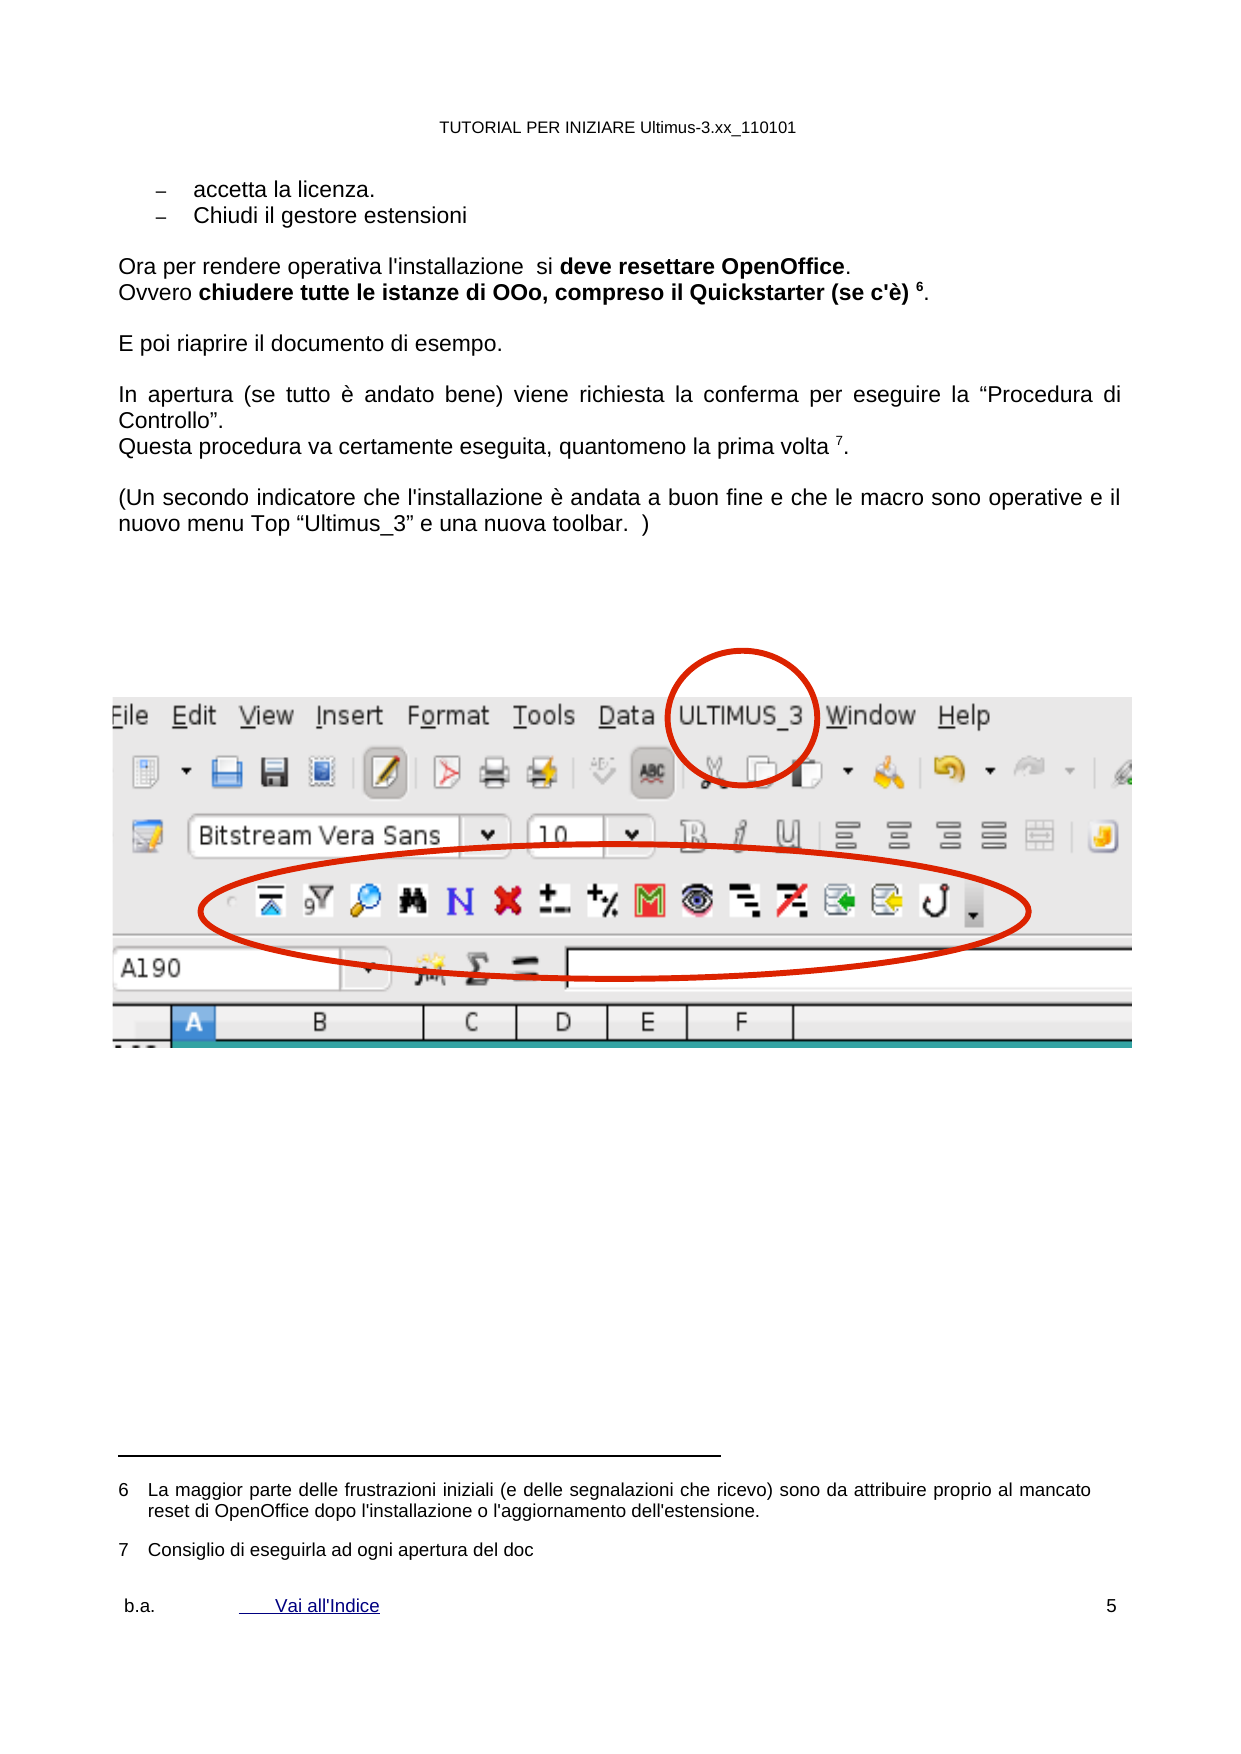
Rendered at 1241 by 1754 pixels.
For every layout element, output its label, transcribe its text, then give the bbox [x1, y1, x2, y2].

text La maggior parte delle frustrazioni iniziali (e delle segnalazioni che ricevo) sono da attribuire proprio al mancato reset di OpenOffice dopo l'installazione o l'aggiornamento dell'estensione. [118, 1479, 1093, 1521]
text In apertura (se tutto è andato bene) viene richiesta la conferma per eseguire la “Procedura di Controllo”. [118, 382, 1122, 433]
picture [112, 697, 1132, 1048]
list Chiudi il gestore estensioni [156, 203, 1122, 228]
text Ora per rendere operativa l'installazione si deve resettare OpenOffice. [118, 254, 1122, 279]
text Consiglio di eseguirla ad ogni apertura del doc [118, 1539, 1093, 1560]
picture [671, 697, 814, 782]
list accetta la licenza. [156, 177, 1122, 203]
text Ovvero chiudere tutte le istanze di OOo, compreso il Quickstarter (se c'è) . [118, 279, 1122, 305]
text Questa procedura va certamente eseguita, quantomeno la prima volta . [118, 433, 1122, 459]
text (Un secondo indicatore che l'installazione è andata a buon fine e che le macro sono operative e il nuovo menu Top “Ultimus_3” e una nuova toolbar. ) [118, 484, 1122, 536]
text E poi riaprire il documento di esempo. [118, 331, 1122, 356]
